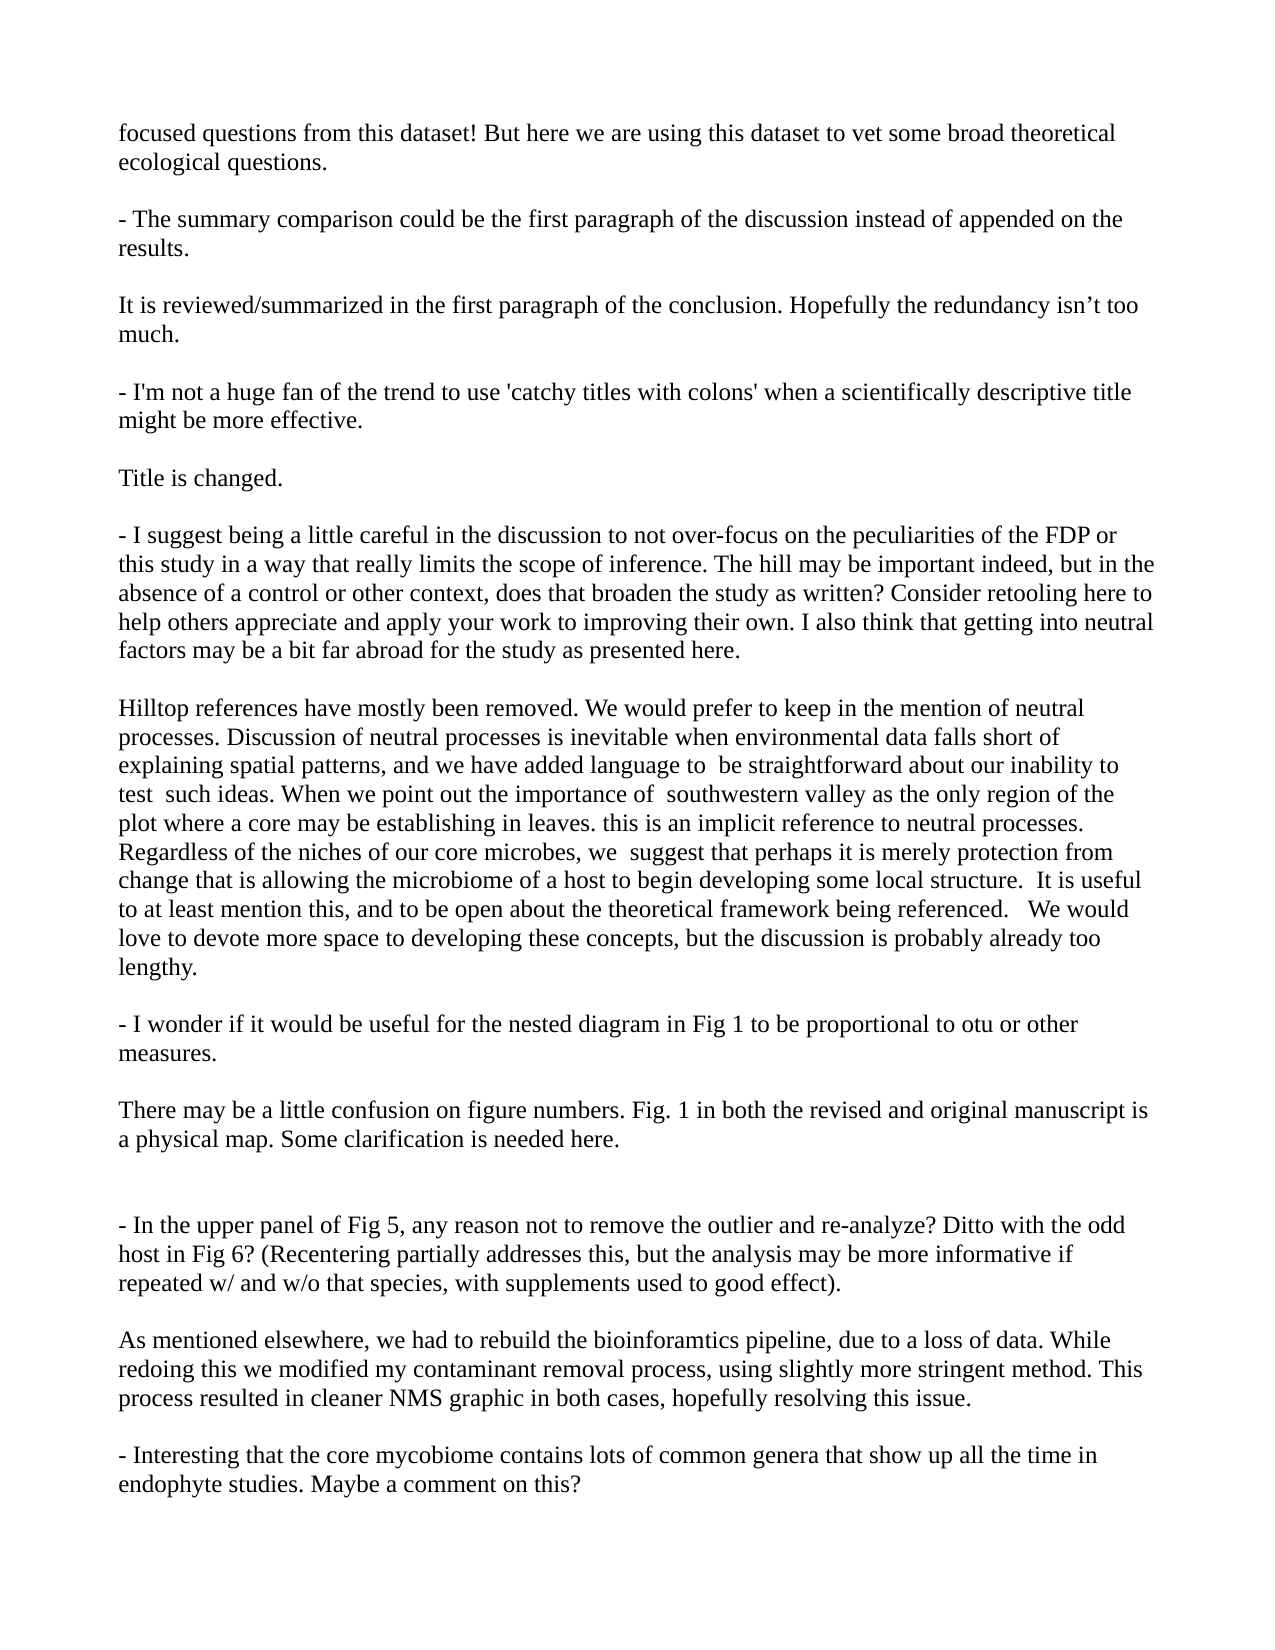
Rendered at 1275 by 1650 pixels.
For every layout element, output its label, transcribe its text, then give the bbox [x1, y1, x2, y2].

text - Interesting that the core mycobiome contains lots of common genera that show up all the time in endophyte studies. Maybe a comment on this? [118, 1441, 1157, 1498]
text - The summary comparison could be the first paragraph of the discussion instead of appended on the results. [118, 204, 1157, 262]
text There may be a little confusion on figure numbers. Fig. 1 in both the revised and original manuscript is a physical map. Some clarification is needed here. [118, 1096, 1157, 1153]
text It is reviewed/summarized in the first paragraph of the conclusion. Hopefully the redundancy isn’t too much. [118, 291, 1157, 348]
text As mentioned elsewhere, we had to rebuild the bioinforamtics pipeline, due to a loss of data. While redoing this we modified my contaminant removal process, using slightly more stringent method. This process resulted in cleaner NMS graphic in both cases, hopefully resolving this issue. [118, 1326, 1157, 1412]
text - I'm not a huge fan of the trend to use 'catchy titles with colons' when a scientifically descriptive title might be more effective. [118, 348, 1157, 434]
text Hilltop references have mostly been removed. We would prefer to keep in the mention of neutral processes. Discussion of neutral processes is inevitable when environmental data falls short of explaining spatial patterns, and we have added language to be straightforward about our inability to test such ideas. When we point out the importance of southwestern valley as the only region of the plot where a core may be establishing in leaves. this is an implicit reference to neutral processes. Regardless of the niches of our core microbes, we suggest that perhaps it is merely protection from change that is allowing the microbiome of a host to begin developing some local structure. It is useful to at least mention this, and to be open about the theoretical framework being referenced. We would love to devote more space to developing these concepts, but the discussion is probably already too lengthy. [118, 693, 1157, 981]
text - In the upper panel of Fig 5, any reason not to remove the outlier and re-analyze? Ditto with the odd host in Fig 6? (Recentering partially addresses this, but the analysis may be more informative if repeated w/ and w/o that species, with supplements used to good effect). [118, 1182, 1157, 1297]
text - I suggest being a little careful in the discussion to not over-focus on the peculiarities of the FDP or this study in a way that really limits the scope of inference. The hill may be important indeed, but in the absence of a control or other context, does that broaden the study as written? Consider retooling here to help others appreciate and apply your work to improving their own. I also think that getting into neutral factors may be a bit far abroad for the study as presented here. [118, 521, 1157, 664]
text focused questions from this dataset! But here we are using this dataset to vet some broad theoretical ecological questions. [118, 118, 1157, 176]
text Title is changed. [118, 463, 1157, 492]
text - I wonder if it would be useful for the nested diagram in Fig 1 to be proportional to otu or other measures. [118, 1009, 1157, 1067]
